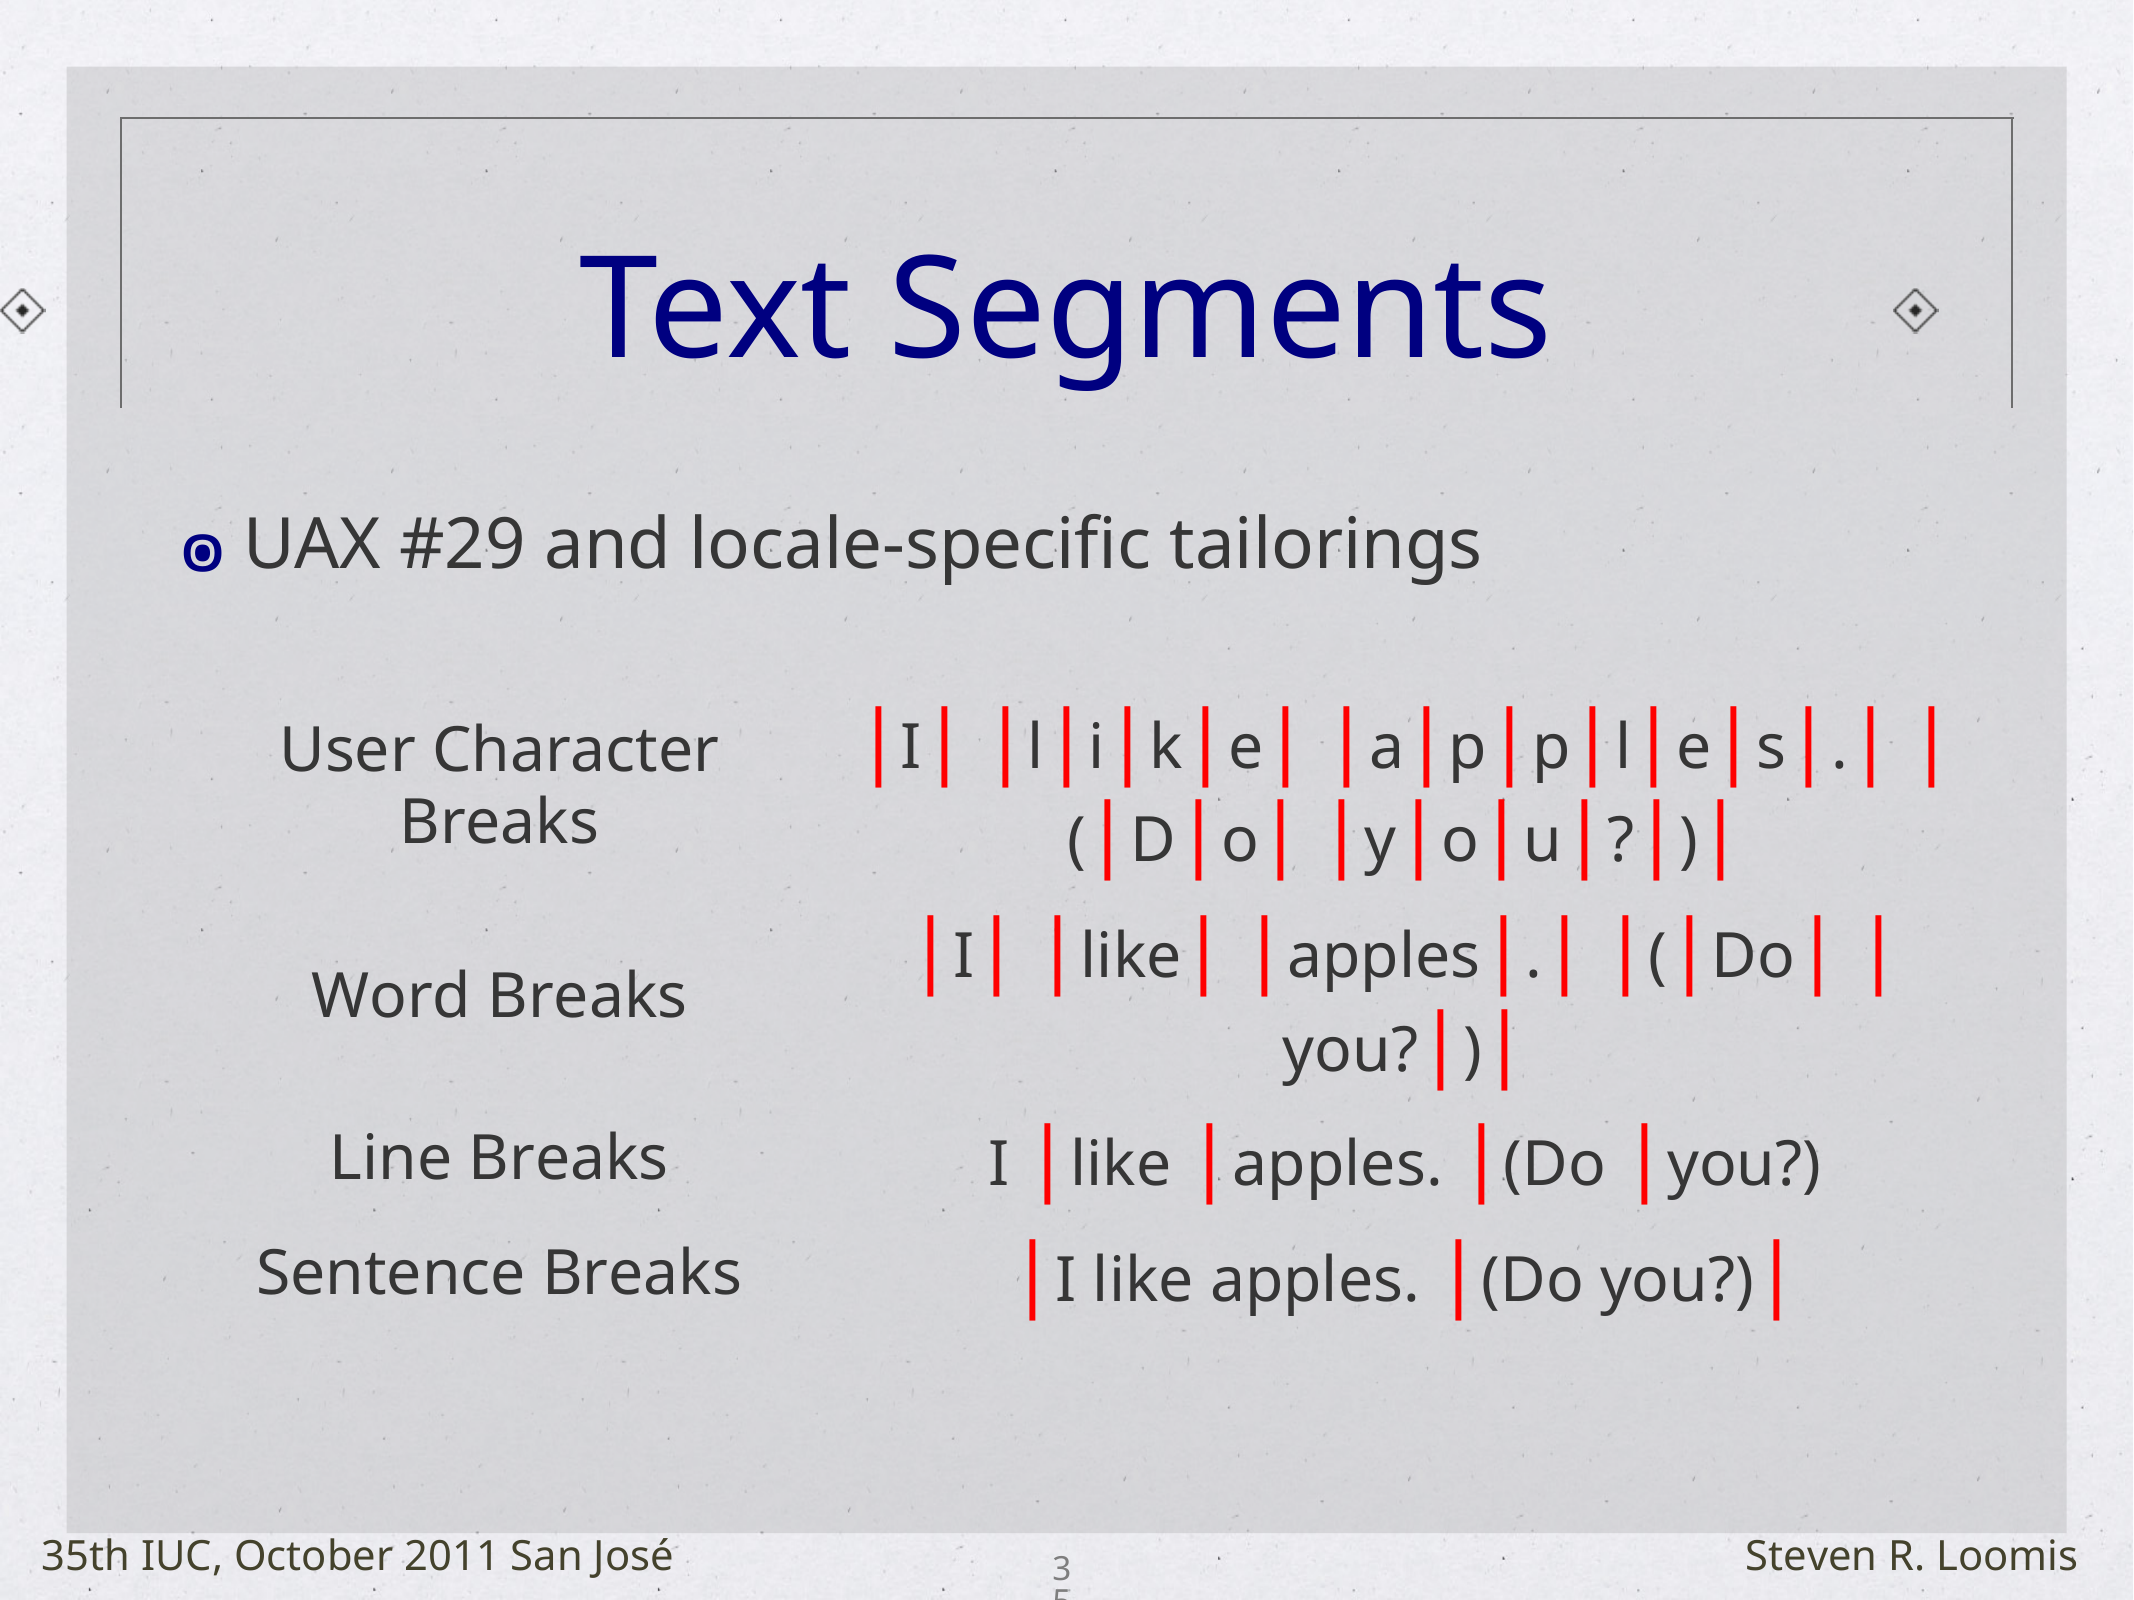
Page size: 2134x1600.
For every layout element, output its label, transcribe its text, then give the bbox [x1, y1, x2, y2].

table_cell Word Breaks [182, 889, 817, 1098]
table_cell Line Breaks [182, 1098, 817, 1213]
table_cell I |like |apples. |(Do |you?) [817, 1098, 1993, 1213]
title Text Segments [170, 137, 1963, 482]
table_header User Character Breaks [182, 679, 817, 889]
list UAX #29 and locale-specific tailorings [170, 489, 1963, 1480]
table_cell Sentence Breaks [182, 1213, 817, 1329]
table_cell |I like apples. |(Do you?)| [817, 1213, 1993, 1329]
picture [0, 0, 2134, 1600]
table_header |I| |l|i|k|e| |a|p|p|l|e|s|.| |(|D|o| |y|o|u|?|)| [817, 679, 1993, 889]
table_cell |I| |like| |apples|.| |(|Do| |you?|)| [817, 889, 1993, 1098]
